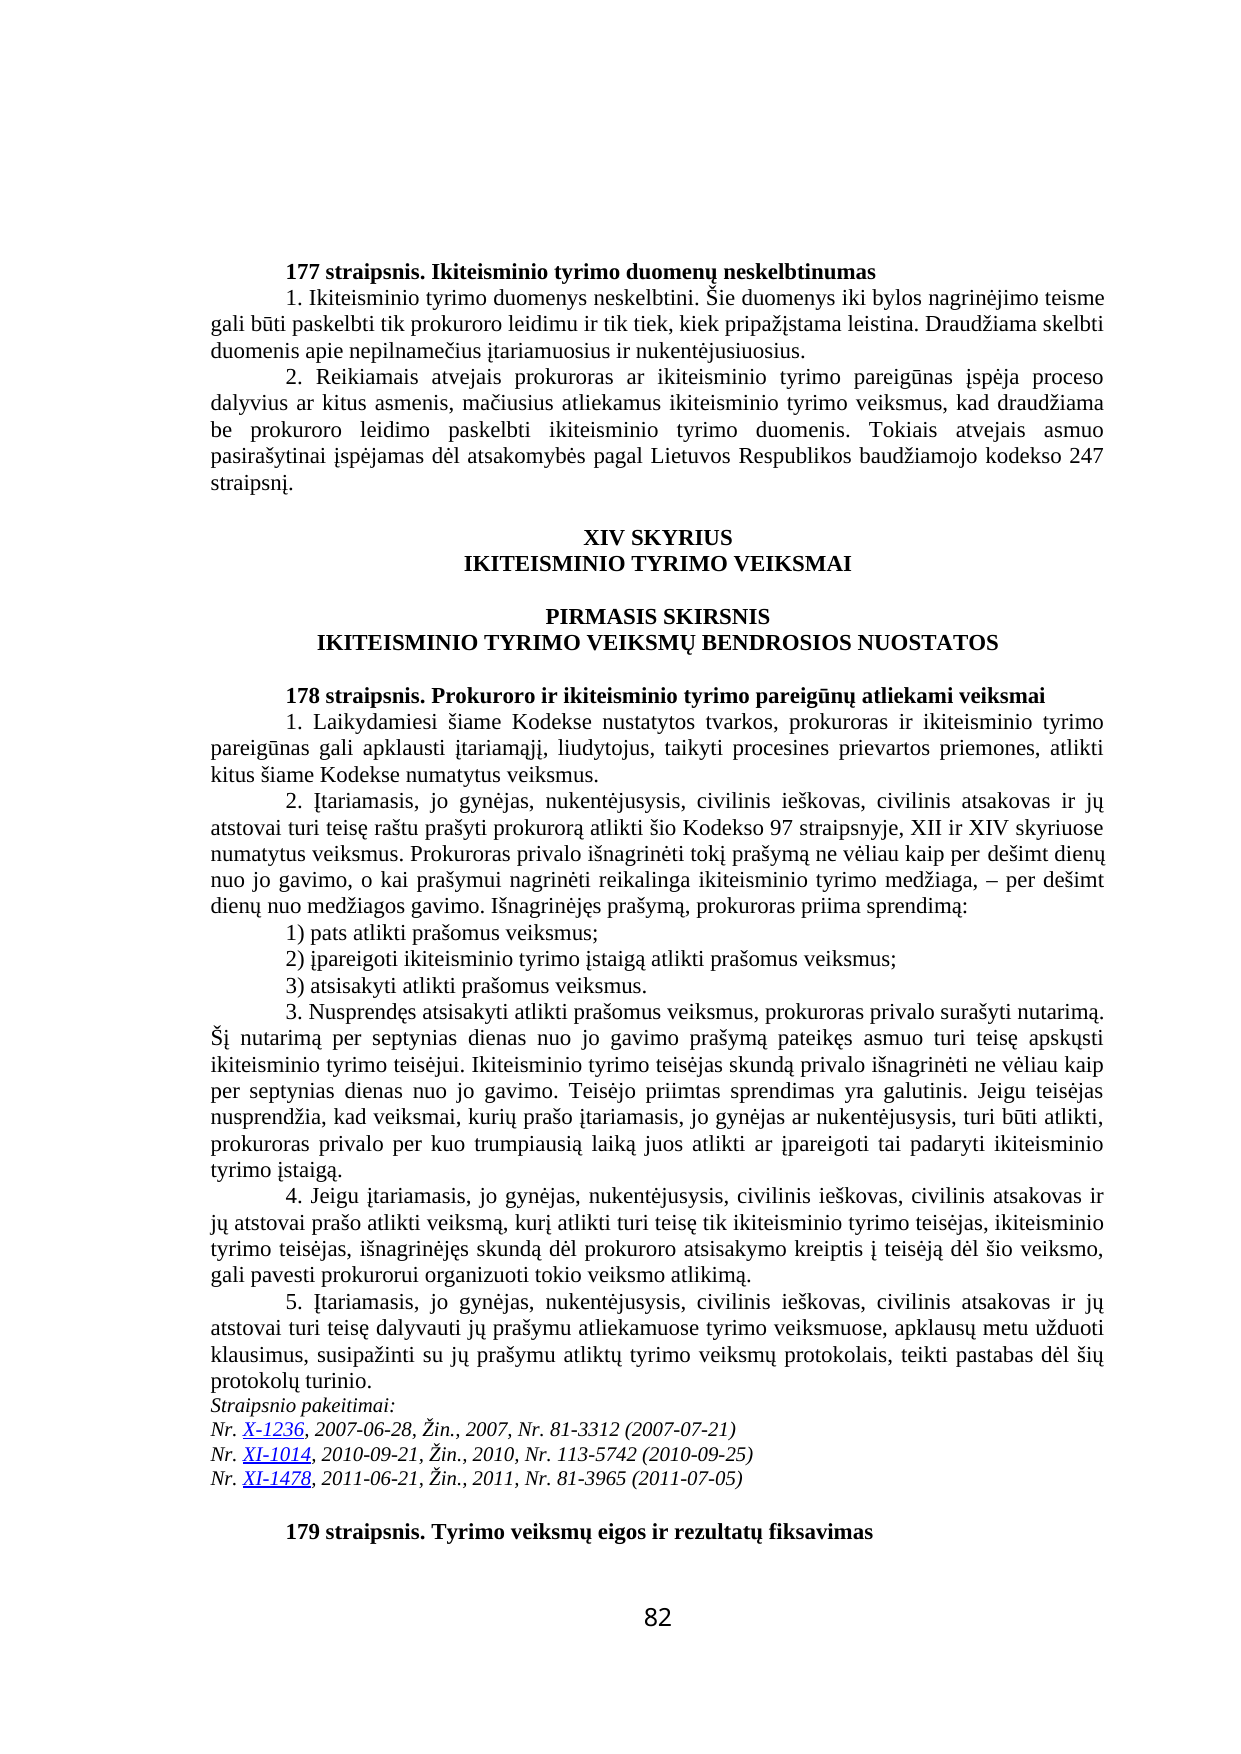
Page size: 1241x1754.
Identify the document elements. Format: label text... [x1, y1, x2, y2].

text 5. Įtariamasis, jo gynėjas, nukentėjusysis, civilinis ieškovas, civilinis atsakovas ir jų atstovai turi teisę dalyvauti jų prašymu atliekamuose tyrimo veiksmuose, apklausų metu užduoti klausimus, susipažinti su jų prašymu atliktų tyrimo veiksmų protokolais, teikti pastabas dėl šių protokolų turinio. [210, 1288, 1105, 1393]
text 4. Jeigu įtariamasis, jo gynėjas, nukentėjusysis, civilinis ieškovas, civilinis atsakovas ir jų atstovai prašo atlikti veiksmą, kurį atlikti turi teisę tik ikiteisminio tyrimo teisėjas, ikiteisminio tyrimo teisėjas, išnagrinėjęs skundą dėl prokuroro atsisakymo kreiptis į teisėją dėl šio veiksmo, gali pavesti prokurorui organizuoti tokio veiksmo atlikimą. [210, 1182, 1105, 1288]
text 177 straipsnis. Ikiteisminio tyrimo duomenų neskelbtinumas [210, 258, 1105, 284]
text 1) pats atlikti prašomus veiksmus; [210, 919, 1105, 945]
text Nr. XI-1478, 2011-06-21, Žin., 2011, Nr. 81-3965 (2011-07-05) [210, 1466, 1105, 1489]
text 3. Nusprendęs atsisakyti atlikti prašomus veiksmus, prokuroras privalo surašyti nutarimą. Šį nutarimą per septynias dienas nuo jo gavimo prašymą pateikęs asmuo turi teisę apskųsti ikiteisminio tyrimo teisėjui. Ikiteisminio tyrimo teisėjas skundą privalo išnagrinėti ne vėliau kaip per septynias dienas nuo jo gavimo. Teisėjo priimtas sprendimas yra galutinis. Jeigu teisėjas nusprendžia, kad veiksmai, kurių prašo įtariamasis, jo gynėjas ar nukentėjusysis, turi būti atlikti, prokuroras privalo per kuo trumpiausią laiką juos atlikti ar įpareigoti tai padaryti ikiteisminio tyrimo įstaigą. [210, 998, 1105, 1182]
text 2. Įtariamasis, jo gynėjas, nukentėjusysis, civilinis ieškovas, civilinis atsakovas ir jų atstovai turi teisę raštu prašyti prokurorą atlikti šio Kodekso 97 straipsnyje, XII ir XIV skyriuose numatytus veiksmus. Prokuroras privalo išnagrinėti tokį prašymą ne vėliau kaip per dešimt dienų nuo jo gavimo, o kai prašymui nagrinėti reikalinga ikiteisminio tyrimo medžiaga, – per dešimt dienų nuo medžiagos gavimo. Išnagrinėjęs prašymą, prokuroras priima sprendimą: [210, 787, 1105, 919]
text Nr. XI-1014, 2010-09-21, Žin., 2010, Nr. 113-5742 (2010-09-25) [210, 1441, 1105, 1466]
text 178 straipsnis. Prokuroro ir ikiteisminio tyrimo pareigūnų atliekami veiksmai [285, 682, 1105, 708]
text 2) įpareigoti ikiteisminio tyrimo įstaigą atlikti prašomus veiksmus; [210, 945, 1105, 972]
text Ikiteisminio tyrimo veiksmai [210, 550, 1105, 576]
text 1. Ikiteisminio tyrimo duomenys neskelbtini. Šie duomenys iki bylos nagrinėjimo teisme gali būti paskelbti tik prokuroro leidimu ir tik tiek, kiek pripažįstama leistina. Draudžiama skelbti duomenis apie nepilnamečius įtariamuosius ir nukentėjusiuosius. [210, 284, 1105, 363]
text Straipsnio pakeitimai: [210, 1393, 1105, 1417]
text PIRMASIS SKIRSNIS [210, 603, 1105, 629]
text 1. Laikydamiesi šiame Kodekse nustatytos tvarkos, prokuroras ir ikiteisminio tyrimo pareigūnas gali apklausti įtariamąjį, liudytojus, taikyti procesines prievartos priemones, atlikti kitus šiame Kodekse numatytus veiksmus. [210, 708, 1105, 787]
text 3) atsisakyti atlikti prašomus veiksmus. [210, 972, 1105, 998]
text Nr. X-1236, 2007-06-28, Žin., 2007, Nr. 81-3312 (2007-07-21) [210, 1417, 1105, 1441]
text 179 straipsnis. Tyrimo veiksmų eigos ir rezultatų fiksavimas [210, 1518, 1105, 1545]
text 2. Reikiamais atvejais prokuroras ar ikiteisminio tyrimo pareigūnas įspėja proceso dalyvius ar kitus asmenis, mačiusius atliekamus ikiteisminio tyrimo veiksmus, kad draudžiama be prokuroro leidimo paskelbti ikiteisminio tyrimo duomenis. Tokiais atvejais asmuo pasirašytinai įspėjamas dėl atsakomybės pagal Lietuvos Respublikos baudžiamojo kodekso 247 straipsnį. [210, 363, 1105, 495]
text Ikiteisminio tyrimo veiksmų bendrosios nuostatos [210, 629, 1105, 655]
subtitle XIV skyrius [210, 524, 1105, 550]
